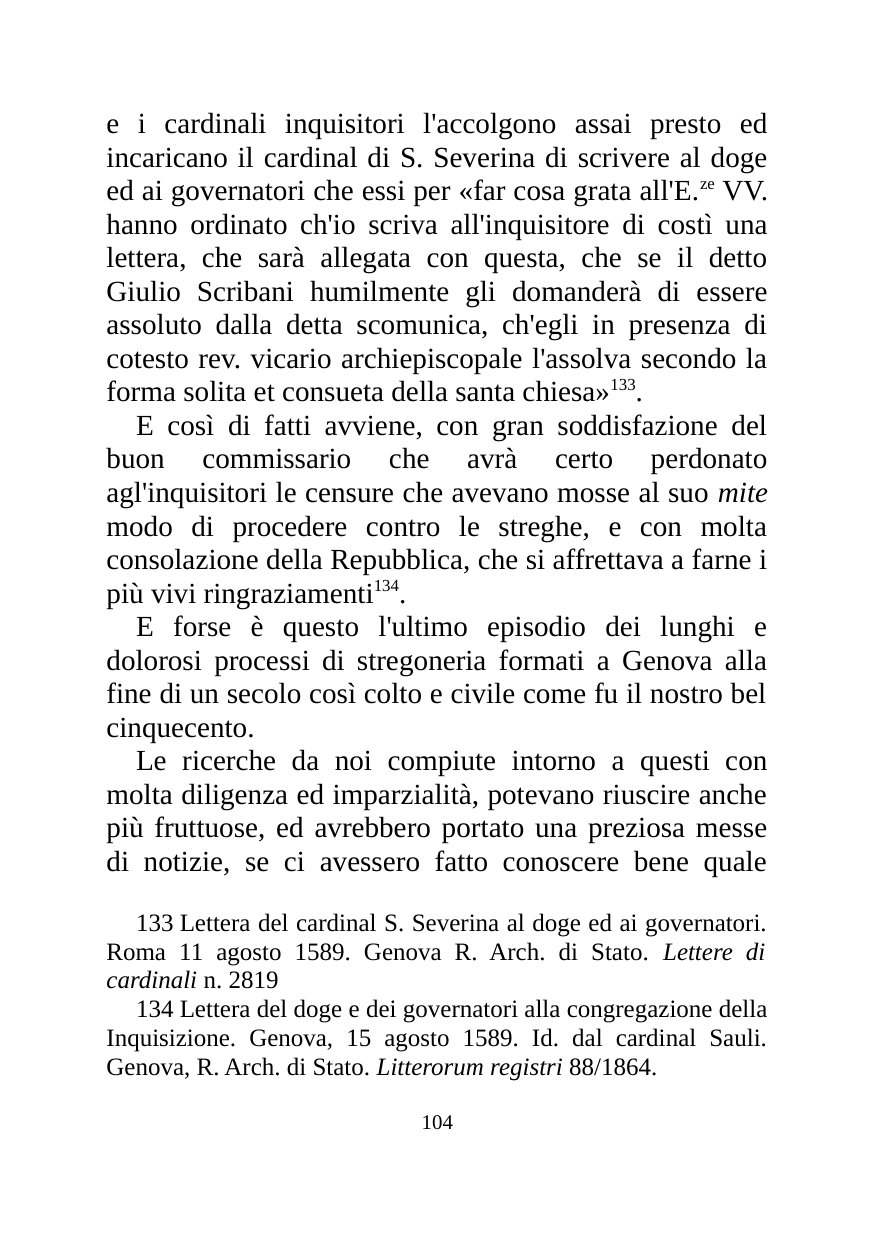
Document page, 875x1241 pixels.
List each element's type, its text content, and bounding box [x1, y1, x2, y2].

text Lettera del doge e dei governatori alla congregazione della Inquisizione. Genova, 15 agosto 1589. Id. dal cardinal Sauli. Genova, R. Arch. di Stato. Litterorum registri 88/1864. [106, 994, 768, 1080]
text E forse è questo l'ultimo episodio dei lunghi e dolorosi processi di stregoneria formati a Genova alla fine di un secolo così colto e civile come fu il nostro bel cinquecento. [106, 609, 768, 743]
text Le ricerche da noi compiute intorno a questi con molta diligenza ed imparzialità, potevano riuscire anche più fruttuose, ed avrebbero portato una preziosa messe di notizie, se ci avessero fatto conoscere bene quale [106, 743, 768, 878]
text E così di fatti avviene, con gran soddisfazione del buon commissario che avrà certo perdonato agl'inquisitori le censure che avevano mosse al suo mite modo di procedere contro le streghe, e con molta consolazione della Repubblica, che si affrettava a farne i più vivi ringraziamenti. [106, 408, 768, 609]
text Lettera del cardinal S. Severina al doge ed ai governatori. Roma 11 agosto 1589. Genova R. Arch. di Stato. Lettere di cardinali n. 2819 [106, 908, 768, 994]
text e i cardinali inquisitori l'accolgono assai presto ed incaricano il cardinal di S. Severina di scrivere al doge ed ai governatori che essi per «far cosa grata all'E.ze VV. hanno ordinato ch'io scriva all'inquisitore di costì una lettera, che sarà allegata con questa, che se il detto Giulio Scribani humilmente gli domanderà di essere assoluto dalla detta scomunica, ch'egli in presenza di cotesto rev. vicario archiepiscopale l'assolva secondo la forma solita et consueta della santa chiesa». [106, 106, 768, 408]
